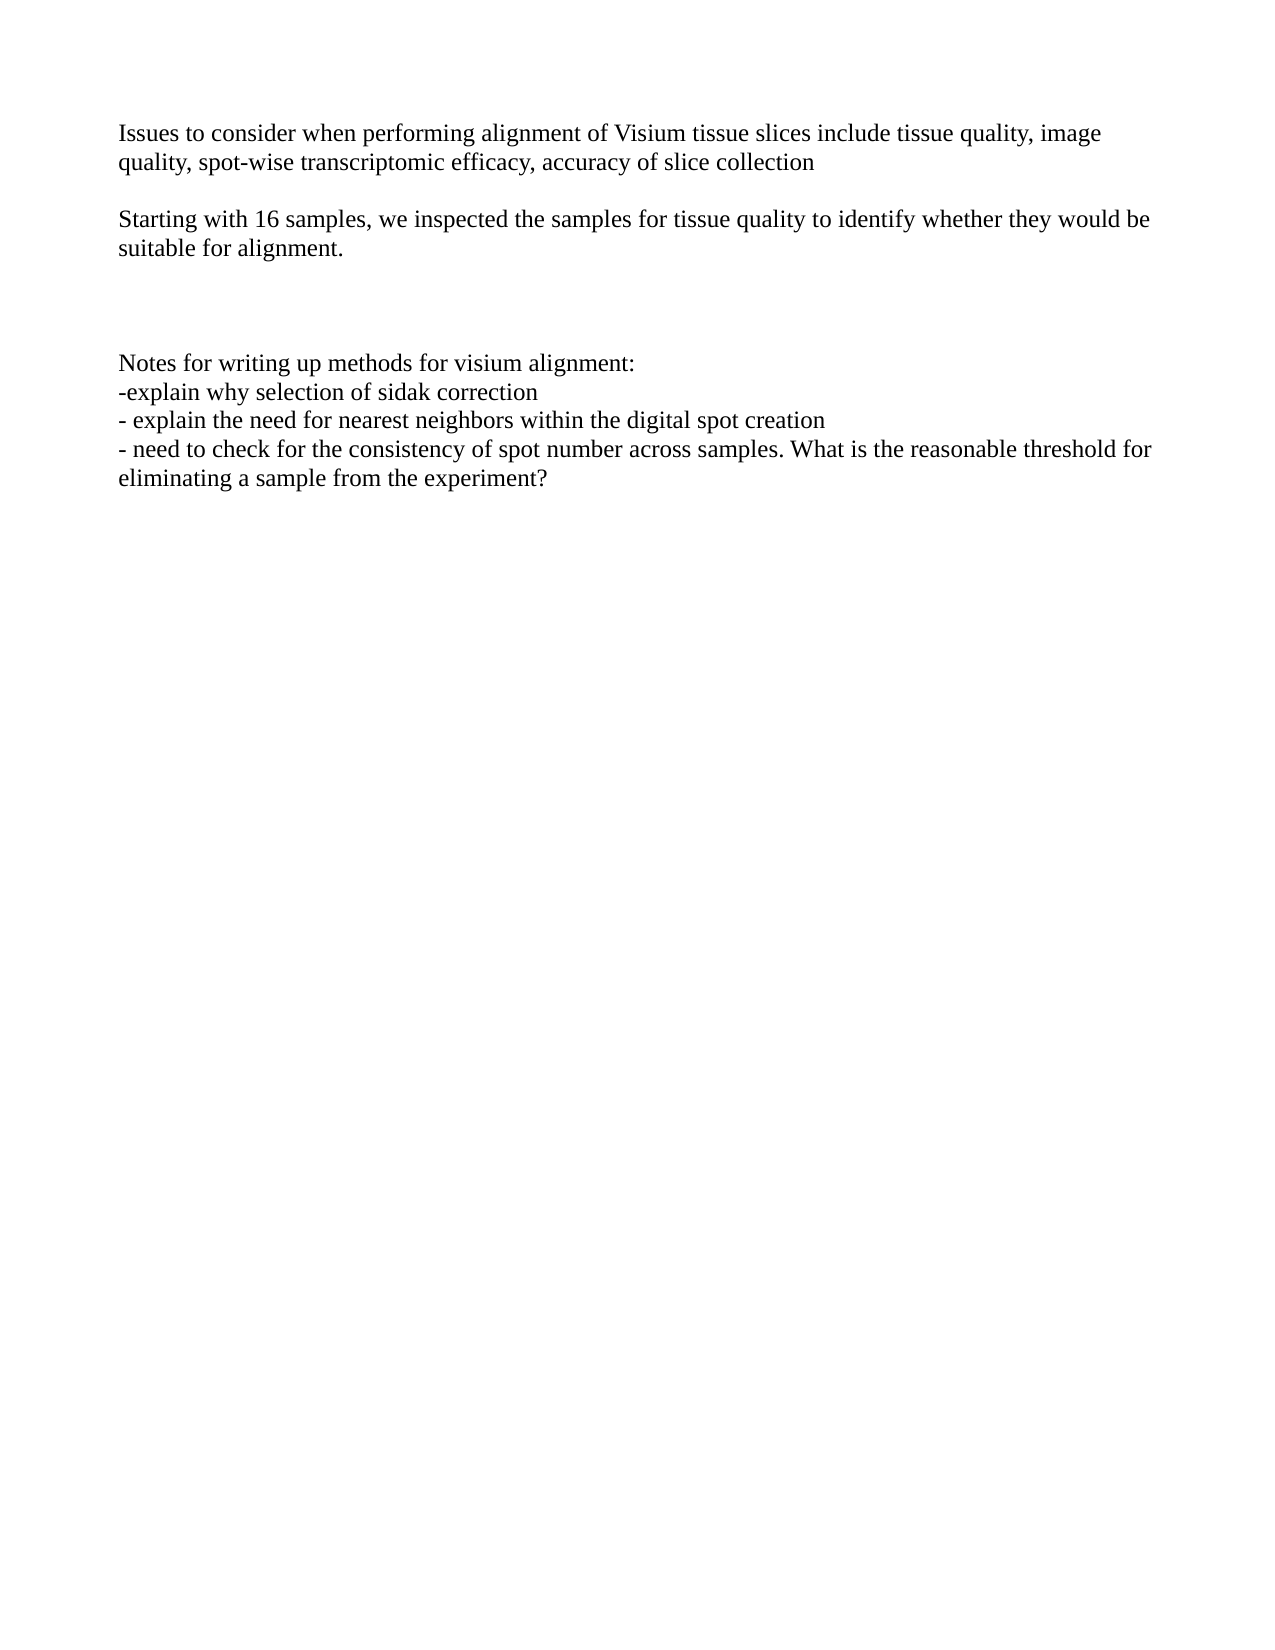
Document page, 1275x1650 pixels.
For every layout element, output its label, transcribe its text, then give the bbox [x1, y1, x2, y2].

text Notes for writing up methods for visium alignment: [118, 348, 1157, 377]
text Issues to consider when performing alignment of Visium tissue slices include tissue quality, image quality, spot-wise transcriptomic efficacy, accuracy of slice collection [118, 118, 1157, 176]
text - explain the need for nearest neighbors within the digital spot creation [118, 406, 1157, 434]
text - need to check for the consistency of spot number across samples. What is the reasonable threshold for eliminating a sample from the experiment? [118, 434, 1157, 492]
text -explain why selection of sidak correction [118, 377, 1157, 406]
text Starting with 16 samples, we inspected the samples for tissue quality to identify whether they would be suitable for alignment. [118, 204, 1157, 262]
